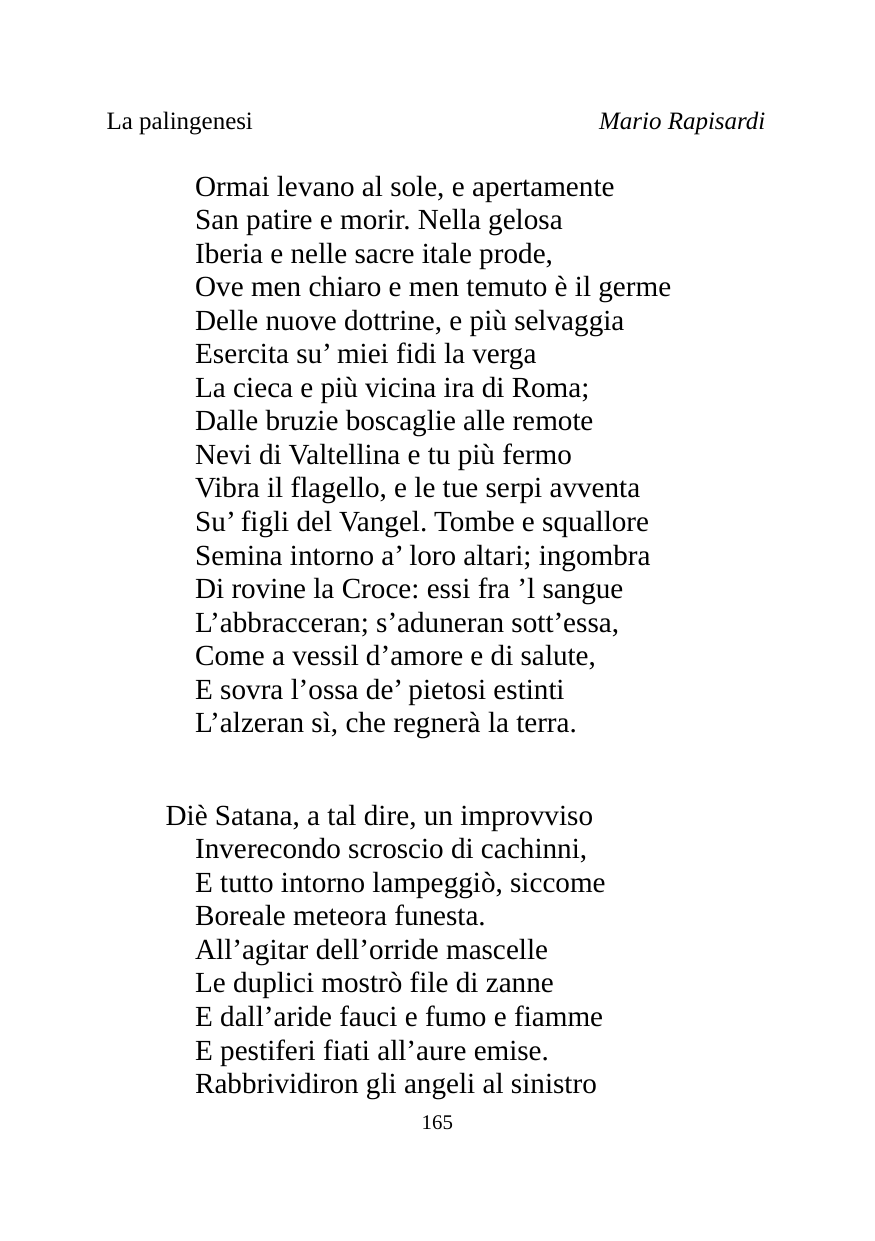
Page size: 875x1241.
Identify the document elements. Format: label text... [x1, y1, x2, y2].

text Ormai levano al sole, e apertamente San patire e morir. Nella gelosa Iberia e nelle sacre itale prode, Ove men chiaro e men temuto è il germe Delle nuove dottrine, e più selvaggia Esercita su’ miei fidi la verga La cieca e più vicina ira di Roma; Dalle bruzie boscaglie alle remote Nevi di Valtellina e tu più fermo Vibra il flagello, e le tue serpi avventa Su’ figli del Vangel. Tombe e squallore Semina intorno a’ loro altari; ingombra Di rovine la Croce: essi fra ’l sangue L’abbracceran; s’aduneran sott’essa, Come a vessil d’amore e di salute, E sovra l’ossa de’ pietosi estinti L’alzeran sì, che regnerà la terra. [165, 169, 768, 739]
text Diè Satana, a tal dire, un improvviso Inverecondo scroscio di cachinni, E tutto intorno lampeggiò, siccome Boreale meteora funesta. All’agitar dell’orride mascelle Le duplici mostrò file di zanne E dall’aride fauci e fumo e fiamme E pestiferi fiati all’aure emise. Rabbrividiron gli angeli al sinistro [165, 798, 768, 1100]
